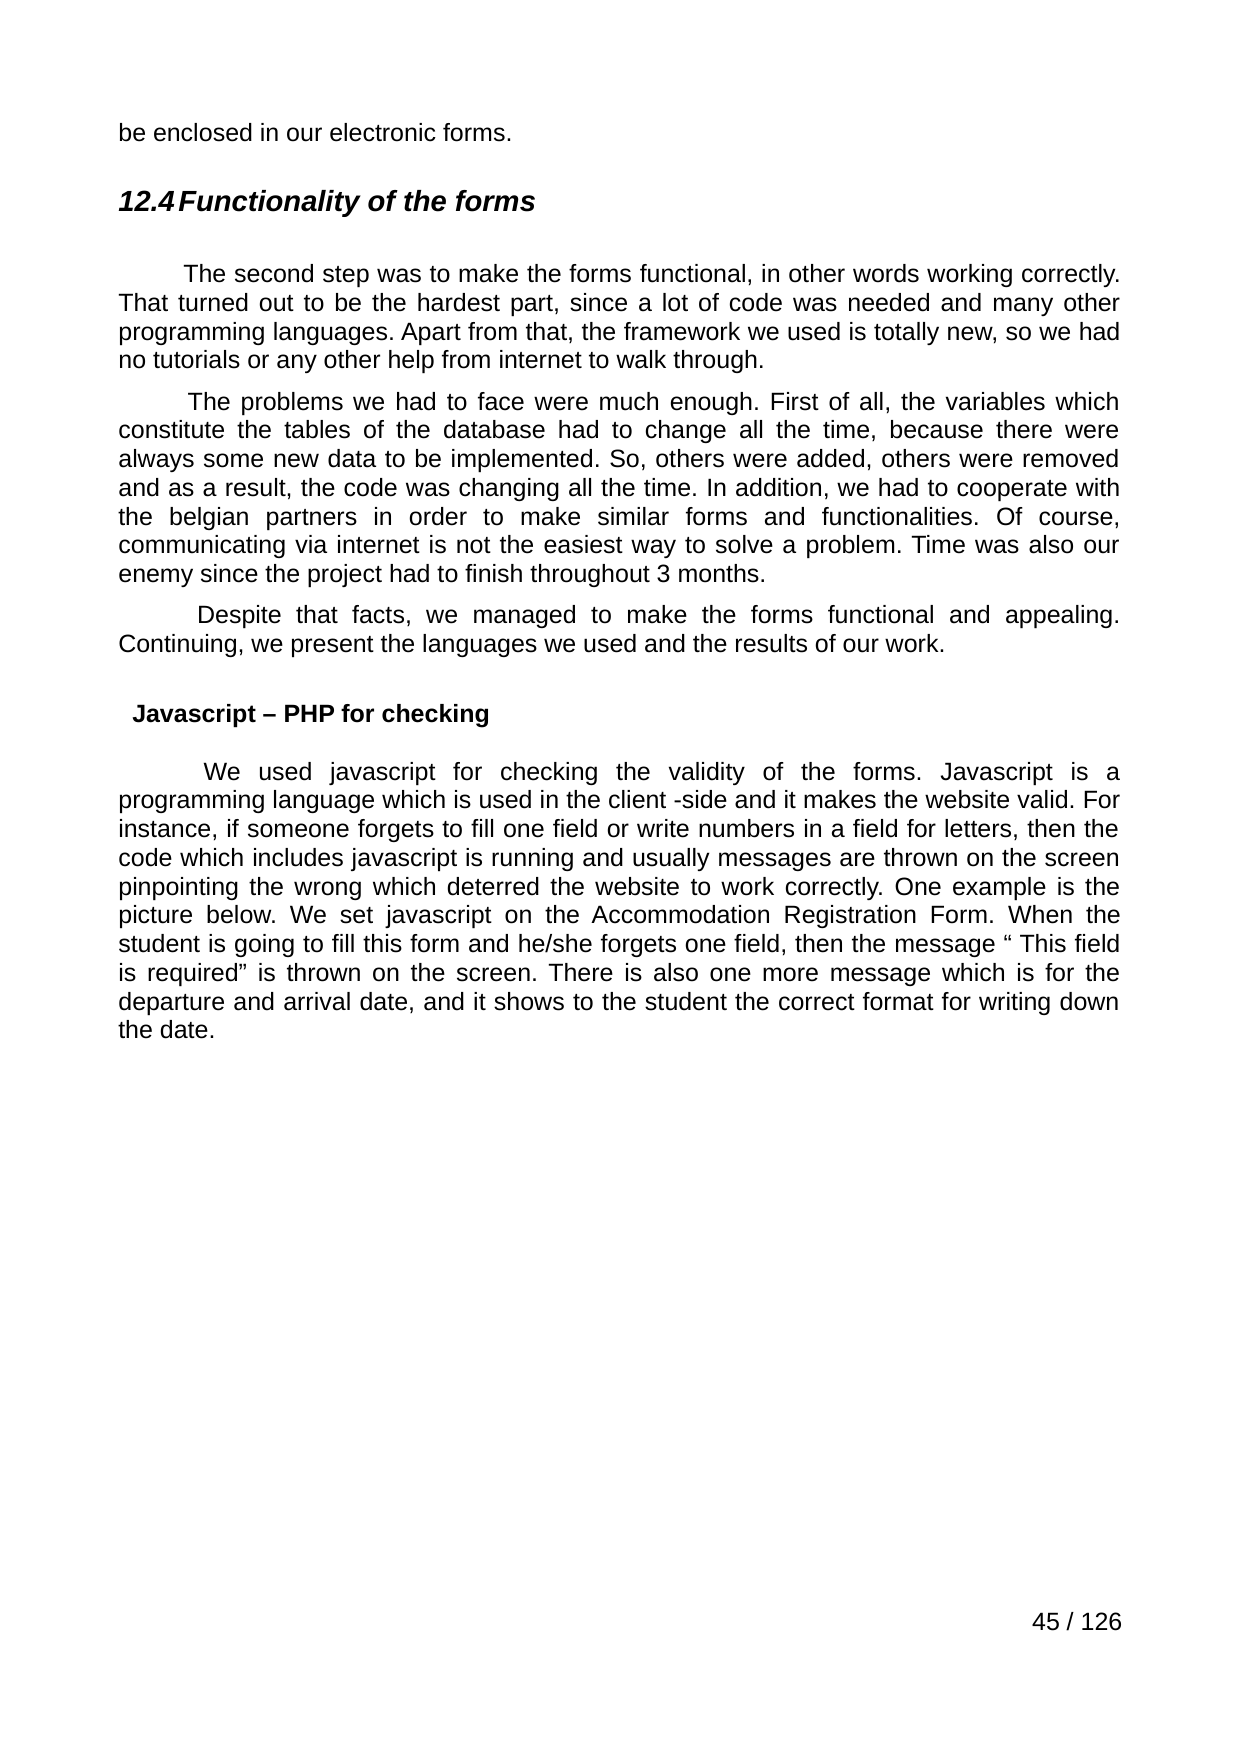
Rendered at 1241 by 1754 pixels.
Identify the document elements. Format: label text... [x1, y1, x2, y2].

text We used javascript for checking the validity of the forms. Javascript is a programming language which is used in the client -side and it makes the website valid. For instance, if someone forgets to fill one field or write numbers in a field for letters, then the code which includes javascript is running and usually messages are thrown on the screen pinpointing the wrong which deterred the website to work correctly. One example is the picture below. We set javascript on the Accommodation Registration Form. When the student is going to fill this form and he/she forgets one field, then the message “ This field is required” is thrown on the screen. There is also one more message which is for the departure and arrival date, and it shows to the student the correct format for writing down the date. [118, 757, 1122, 1044]
text The second step was to make the forms functional, in other words working correctly. That turned out to be the hardest part, since a lot of code was needed and many other programming languages. Apart from that, the framework we used is totally new, so we had no tutorials or any other help from internet to walk through. [118, 259, 1122, 374]
text be enclosed in our electronic forms. [118, 118, 1122, 147]
text Javascript – PHP for checking [118, 699, 1122, 728]
text The problems we had to face were much enough. First of all, the variables which constitute the tables of the database had to change all the time, because there were always some new data to be implemented. So, others were added, others were removed and as a result, the code was changing all the time. In addition, we had to cooperate with the belgian partners in order to make similar forms and functionalities. Of course, communicating via internet is not the easiest way to solve a problem. Time was also our enemy since the project had to finish throughout 3 months. [118, 387, 1122, 588]
subtitle Functionality of the forms [118, 184, 1122, 218]
text Despite that facts, we managed to make the forms functional and appealing. Continuing, we present the languages we used and the results of our work. [118, 600, 1122, 658]
